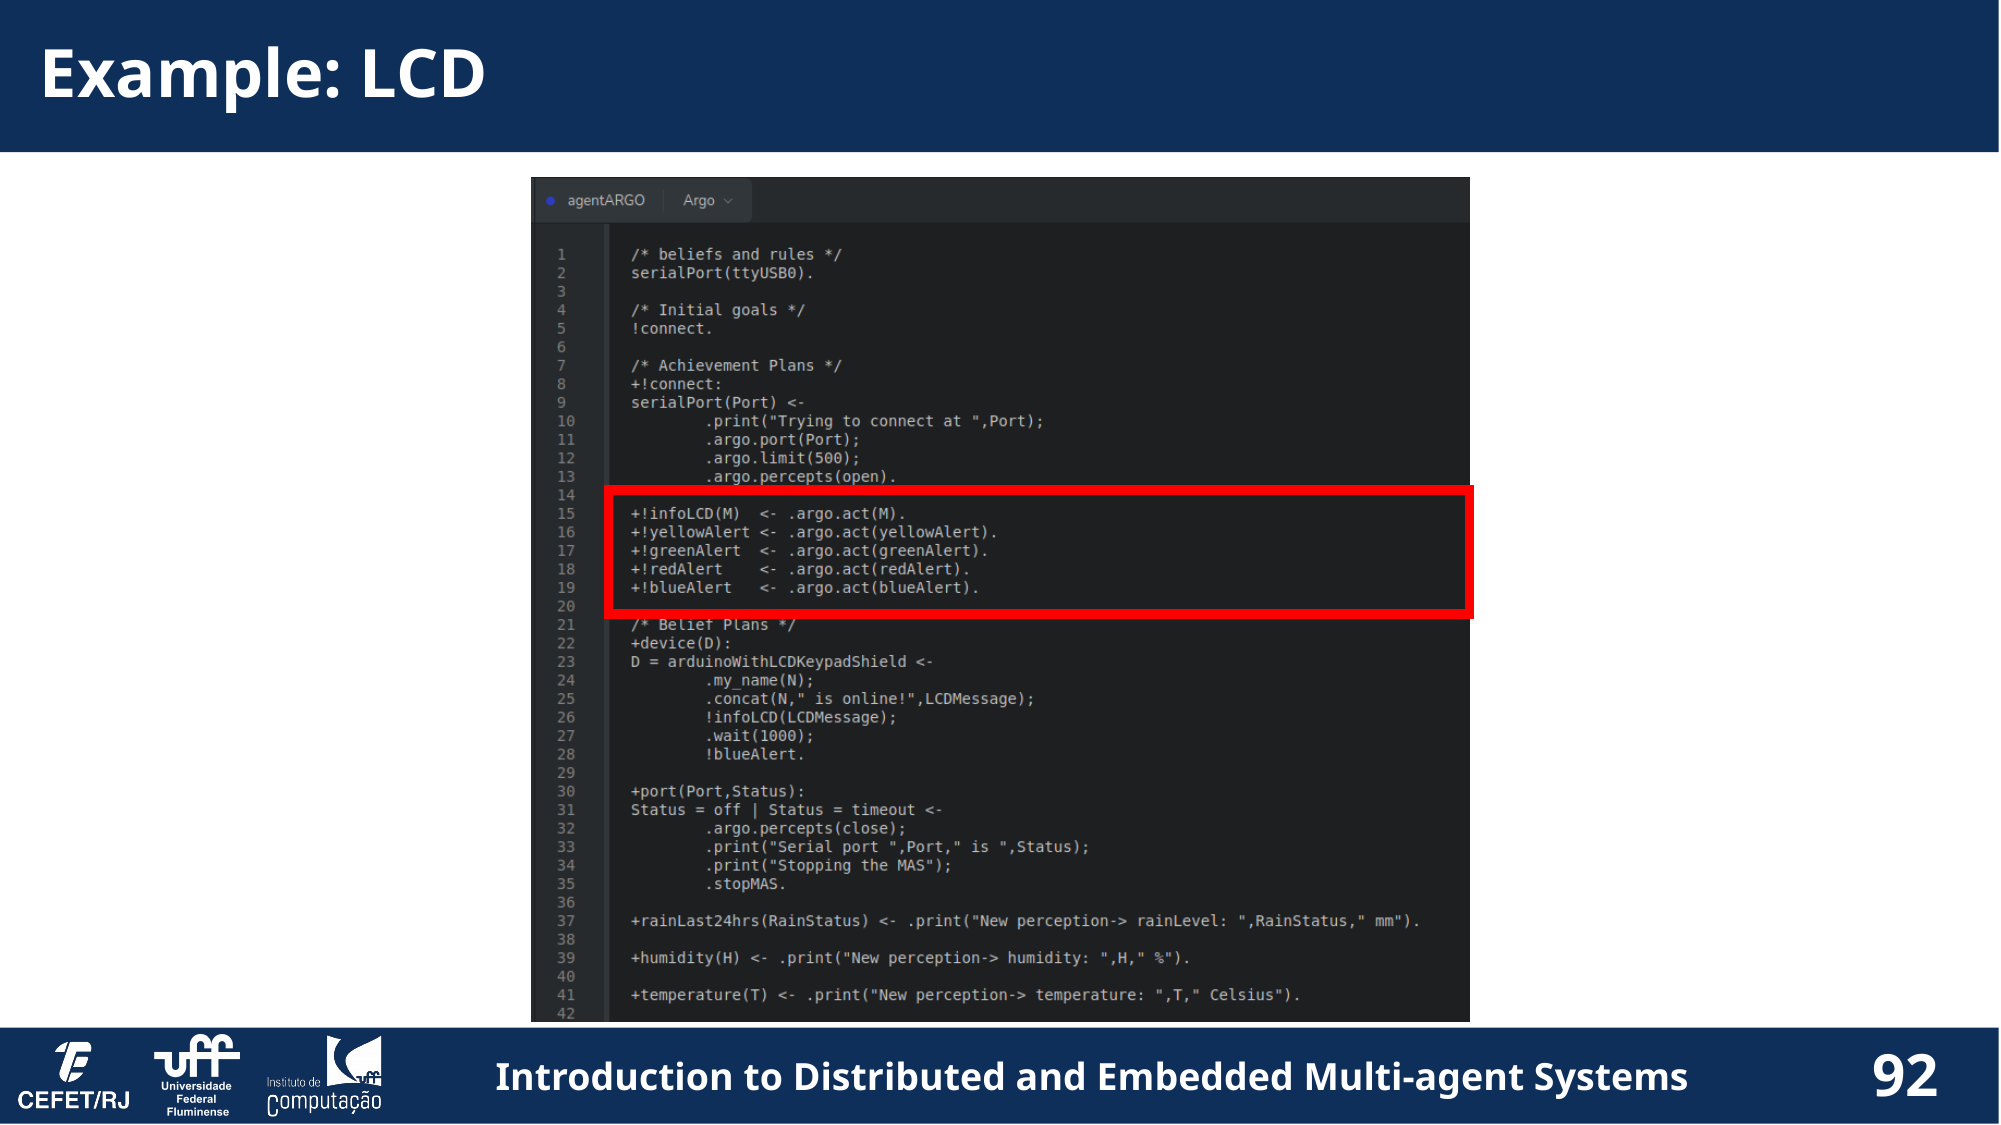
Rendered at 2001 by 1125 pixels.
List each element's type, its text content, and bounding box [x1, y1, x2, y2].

picture [613, 495, 1465, 609]
picture [265, 1033, 383, 1117]
picture [153, 1033, 241, 1121]
text_box Example: LCD [25, 23, 1999, 119]
picture [18, 1021, 129, 1125]
picture [531, 177, 1470, 1022]
